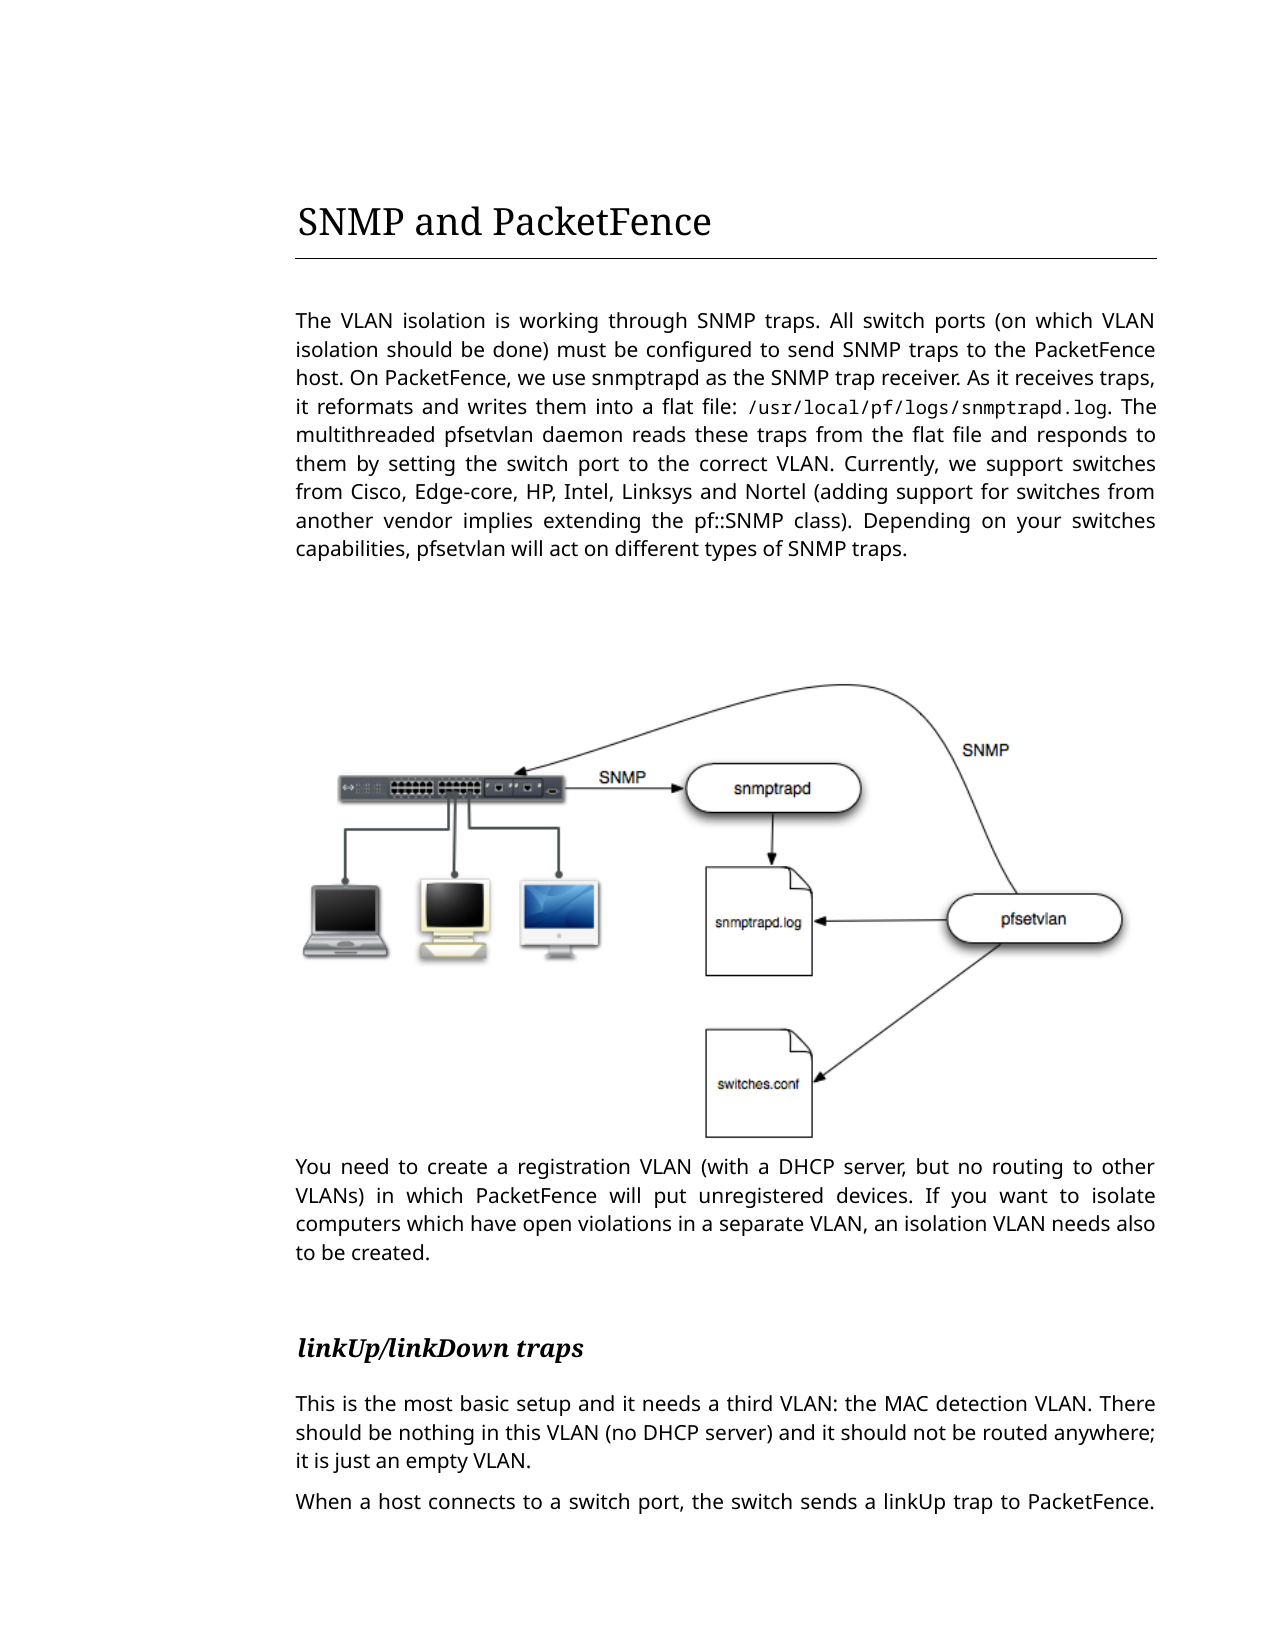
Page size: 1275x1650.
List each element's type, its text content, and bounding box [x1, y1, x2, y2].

text You need to create a registration VLAN (with a DHCP server, but no routing to other VLANs) in which PacketFence will put unregistered devices. If you want to isolate computers which have open violations in a separate VLAN, an isolation VLAN needs also to be created. [295, 1153, 1157, 1266]
subtitle SNMP and PacketFence [295, 195, 1157, 258]
subtitle linkUp/linkDown traps [260, 1331, 1157, 1364]
text The VLAN isolation is working through SNMP traps. All switch ports (on which VLAN isolation should be done) must be configured to send SNMP traps to the PacketFence host. On PacketFence, we use snmptrapd as the SNMP trap receiver. As it receives traps, it reformats and writes them into a flat file: /usr/local/pf/logs/snmptrapd.log. The multithreaded pfsetvlan daemon reads these traps from the flat file and responds to them by setting the switch port to the correct VLAN. Currently, we support switches from Cisco, Edge-core, HP, Intel, Linksys and Nortel (adding support for switches from another vendor implies extending the pf::SNMP class). Depending on your switches capabilities, pfsetvlan will act on different types of SNMP traps. [295, 307, 1157, 563]
text This is the most basic setup and it needs a third VLAN: the MAC detection VLAN. There should be nothing in this VLAN (no DHCP server) and it should not be routed anywhere; it is just an empty VLAN. [295, 1389, 1157, 1475]
text When a host connects to a switch port, the switch sends a linkUp trap to PacketFence. [295, 1487, 1157, 1516]
picture [287, 668, 1149, 1153]
